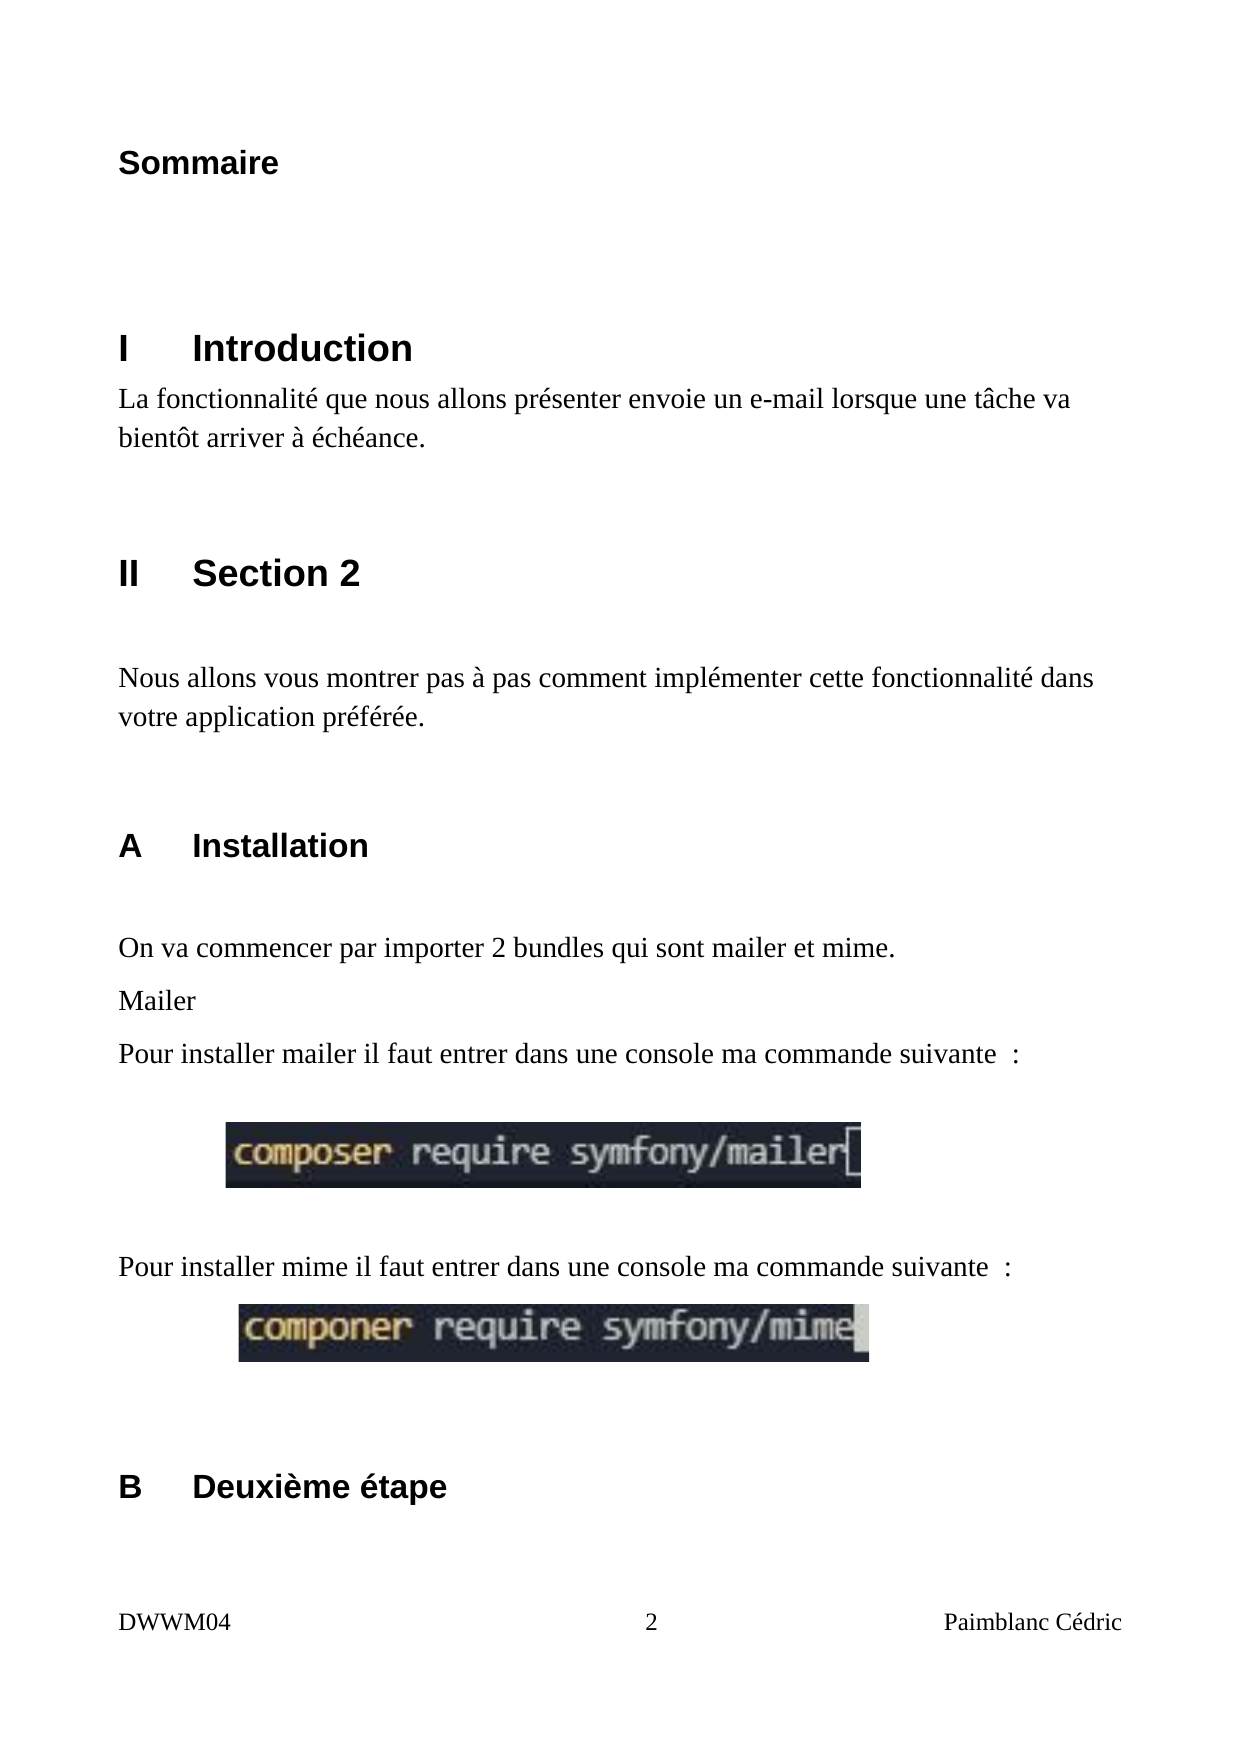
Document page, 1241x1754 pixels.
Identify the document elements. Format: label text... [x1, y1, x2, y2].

picture [238, 1304, 870, 1362]
subtitle Installation [118, 826, 1122, 865]
subtitle Section 2 [118, 551, 1122, 595]
text Pour installer mime il faut entrer dans une console ma commande suivante : [118, 1249, 1122, 1283]
text Nous allons vous montrer pas à pas comment implémenter cette fonctionnalité dans votre application préférée. [118, 661, 1122, 733]
text La fonctionnalité que nous allons présenter envoie un e-mail lorsque une tâche va bientôt arriver à échéance. [118, 381, 1122, 453]
subtitle Introduction [118, 325, 1122, 369]
text Pour installer mailer il faut entrer dans une console ma commande suivante : [118, 1037, 1122, 1070]
text On va commencer par importer 2 bundles qui sont mailer et mime. [118, 930, 1122, 964]
subtitle Deuxième étape [118, 1467, 1122, 1506]
subtitle Sommaire [118, 143, 1122, 182]
text Mailer [118, 983, 1122, 1017]
picture [225, 1122, 861, 1188]
